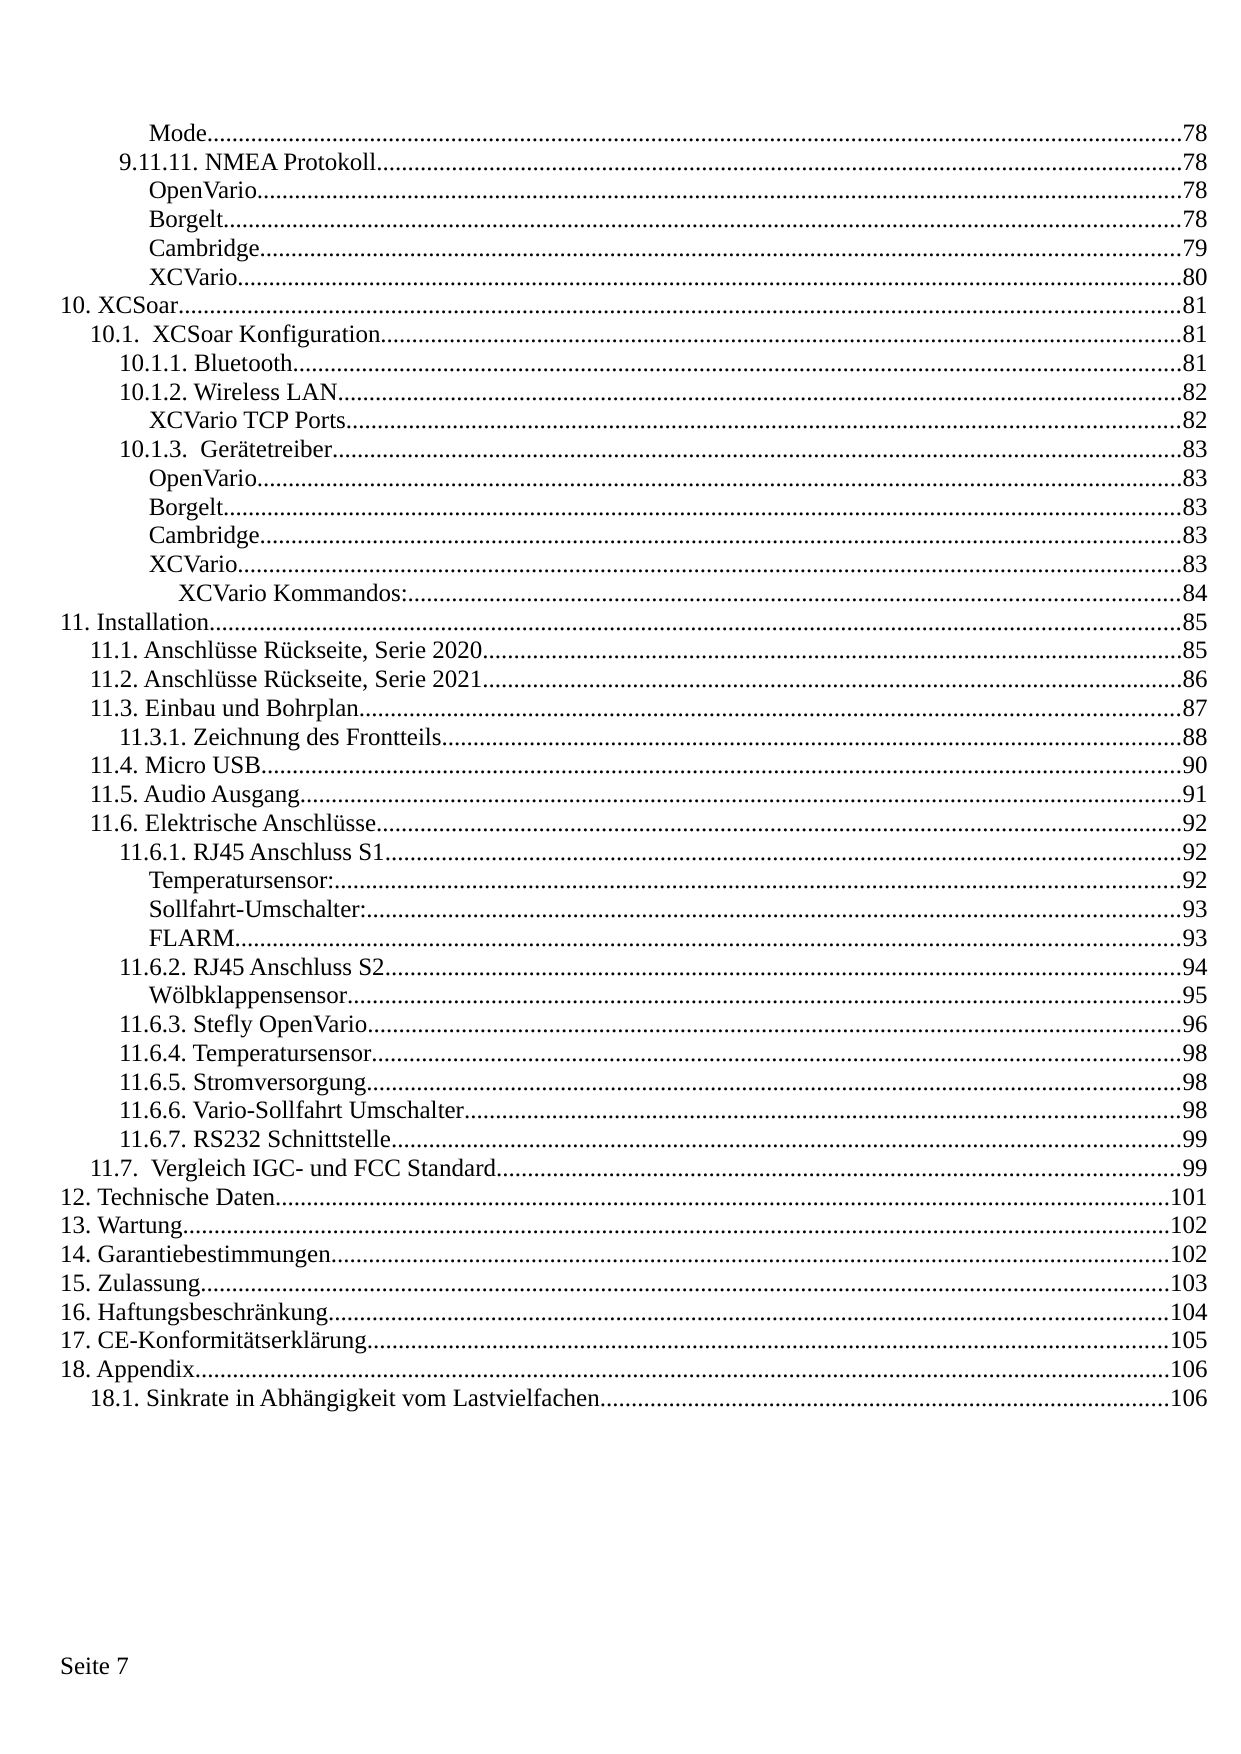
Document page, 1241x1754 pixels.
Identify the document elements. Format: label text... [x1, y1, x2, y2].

text 9.11.11. NMEA Protokoll 78 [119, 147, 1207, 176]
text 11.6.1. RJ45 Anschluss S1 92 [119, 837, 1207, 866]
text 11.6.2. RJ45 Anschluss S2 94 [119, 952, 1207, 981]
text 13. Wartung 102 [60, 1211, 1207, 1239]
text 11.7. Vergleich IGC- und FCC Standard 99 [89, 1153, 1207, 1182]
text 11.6.7. RS232 Schnittstelle 99 [119, 1124, 1207, 1153]
text Wölbklappensensor 95 [148, 981, 1207, 1009]
text XCVario Kommandos: 84 [178, 578, 1207, 607]
text Cambridge 79 [148, 233, 1207, 262]
text 18. Appendix 106 [60, 1354, 1207, 1383]
text Temperatursensor: 92 [148, 866, 1207, 894]
text Borgelt 83 [148, 492, 1207, 521]
text Mode 78 [148, 118, 1207, 147]
text 16. Haftungsbeschränkung 104 [60, 1297, 1207, 1326]
text 11.6.5. Stromversorgung 98 [119, 1067, 1207, 1096]
text 11.6.4. Temperatursensor 98 [119, 1038, 1207, 1067]
text XCVario TCP Ports 82 [148, 406, 1207, 434]
text 10.1.3. Gerätetreiber 83 [119, 434, 1207, 463]
text 11.6. Elektrische Anschlüsse 92 [89, 808, 1207, 837]
text OpenVario 78 [148, 176, 1207, 204]
text 12. Technische Daten 101 [60, 1182, 1207, 1211]
text 14. Garantiebestimmungen 102 [60, 1239, 1207, 1268]
text 11.3.1. Zeichnung des Frontteils 88 [119, 722, 1207, 751]
text 11.3. Einbau und Bohrplan 87 [89, 693, 1207, 722]
text 17. CE-Konformitätserklärung 105 [60, 1326, 1207, 1354]
text 10.1. XCSoar Konfiguration 81 [89, 319, 1207, 348]
text 11.5. Audio Ausgang 91 [89, 779, 1207, 808]
text Borgelt 78 [148, 204, 1207, 233]
text XCVario 83 [148, 549, 1207, 578]
text 18.1. Sinkrate in Abhängigkeit vom Lastvielfachen 106 [89, 1383, 1207, 1412]
text 11.2. Anschlüsse Rückseite, Serie 2021 86 [89, 664, 1207, 693]
text 11. Installation 85 [60, 607, 1207, 636]
text 15. Zulassung 103 [60, 1268, 1207, 1297]
text Sollfahrt-Umschalter: 93 [148, 894, 1207, 923]
text OpenVario 83 [148, 463, 1207, 492]
text 11.1. Anschlüsse Rückseite, Serie 2020 85 [89, 636, 1207, 664]
text 11.4. Micro USB 90 [89, 751, 1207, 779]
text Cambridge 83 [148, 521, 1207, 549]
text 11.6.6. Vario-Sollfahrt Umschalter 98 [119, 1096, 1207, 1124]
text 10. XCSoar 81 [60, 291, 1207, 319]
text 10.1.2. Wireless LAN 82 [119, 377, 1207, 406]
text 11.6.3. Stefly OpenVario 96 [119, 1009, 1207, 1038]
text 10.1.1. Bluetooth 81 [119, 348, 1207, 377]
text XCVario 80 [148, 262, 1207, 291]
text FLARM 93 [148, 923, 1207, 952]
